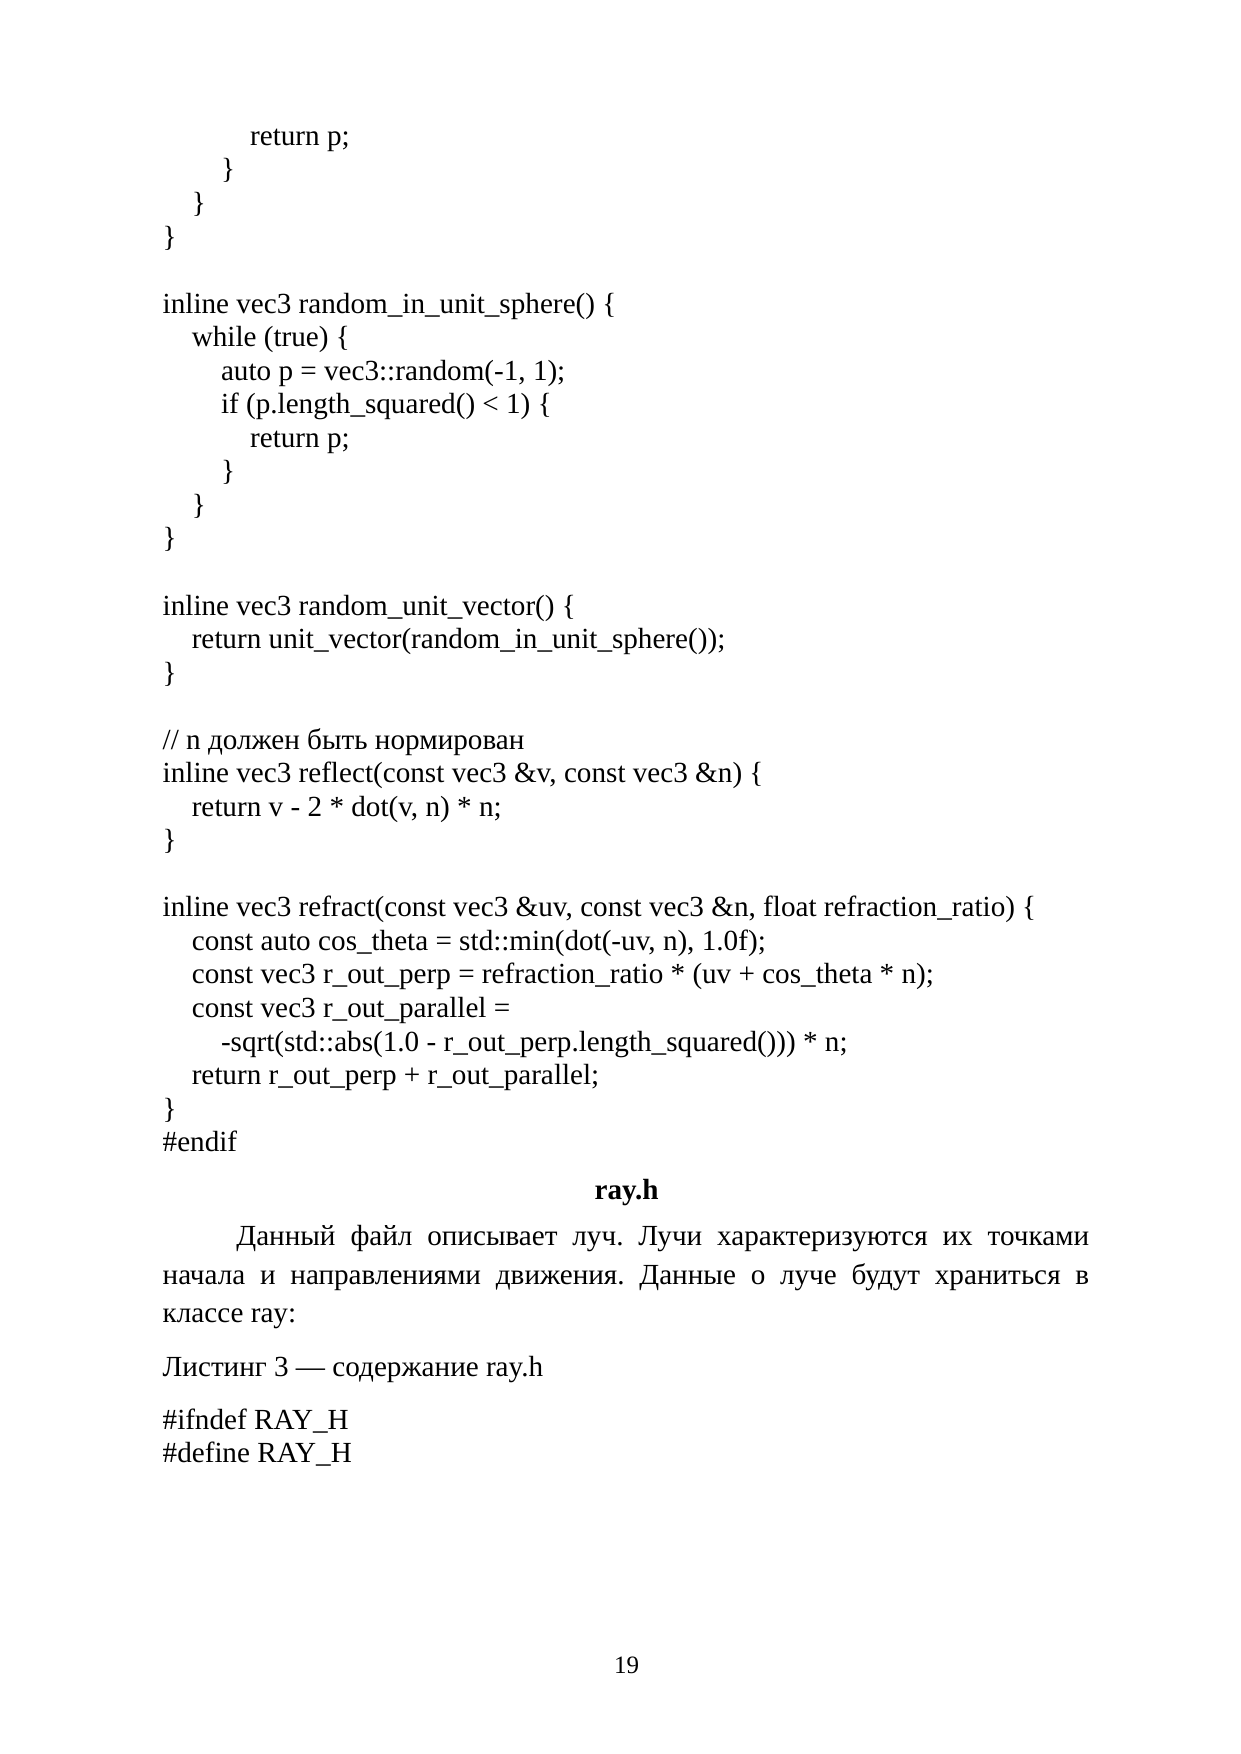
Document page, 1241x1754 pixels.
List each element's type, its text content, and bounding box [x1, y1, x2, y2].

text #endif [162, 1124, 1090, 1158]
text } [162, 655, 1090, 688]
text } [162, 185, 1090, 219]
text return p; [162, 420, 1090, 453]
text inline vec3 random_unit_vector() { [162, 588, 1090, 621]
text return r_out_perp + r_out_parallel; [162, 1057, 1090, 1091]
text } [162, 1091, 1090, 1124]
text #ifndef RAY_H [162, 1402, 1090, 1435]
text const auto cos_theta = std::min(dot(-uv, n), 1.0f); [162, 923, 1090, 957]
text } [162, 219, 1090, 252]
text if (p.length_squared() < 1) { [162, 386, 1090, 420]
text } [162, 521, 1090, 554]
text const vec3 r_out_parallel = [162, 990, 1090, 1024]
text } [162, 152, 1090, 185]
text } [162, 822, 1090, 856]
subtitle ray.h [162, 1172, 1090, 1206]
text auto p = vec3::random(-1, 1); [162, 353, 1090, 386]
text Данный файл описывает луч. Лучи характеризуются их точками начала и направлениями движения. Данные о луче будут храниться в классе ray: [162, 1218, 1090, 1329]
text const vec3 r_out_perp = refraction_ratio * (uv + cos_theta * n); [162, 957, 1090, 990]
text Листинг 3 — содержание ray.h [162, 1349, 1090, 1382]
text inline vec3 random_in_unit_sphere() { [162, 286, 1090, 319]
text // n должен быть нормирован [162, 722, 1090, 755]
text #define RAY_H [162, 1435, 1090, 1469]
text -sqrt(std::abs(1.0 - r_out_perp.length_squared())) * n; [162, 1024, 1090, 1057]
text return v - 2 * dot(v, n) * n; [162, 789, 1090, 822]
text } [162, 487, 1090, 521]
text inline vec3 refract(const vec3 &uv, const vec3 &n, float refraction_ratio) { [162, 889, 1090, 923]
text while (true) { [162, 319, 1090, 353]
text inline vec3 reflect(const vec3 &v, const vec3 &n) { [162, 755, 1090, 789]
text return p; [162, 118, 1090, 152]
text } [162, 453, 1090, 487]
text return unit_vector(random_in_unit_sphere()); [162, 621, 1090, 655]
